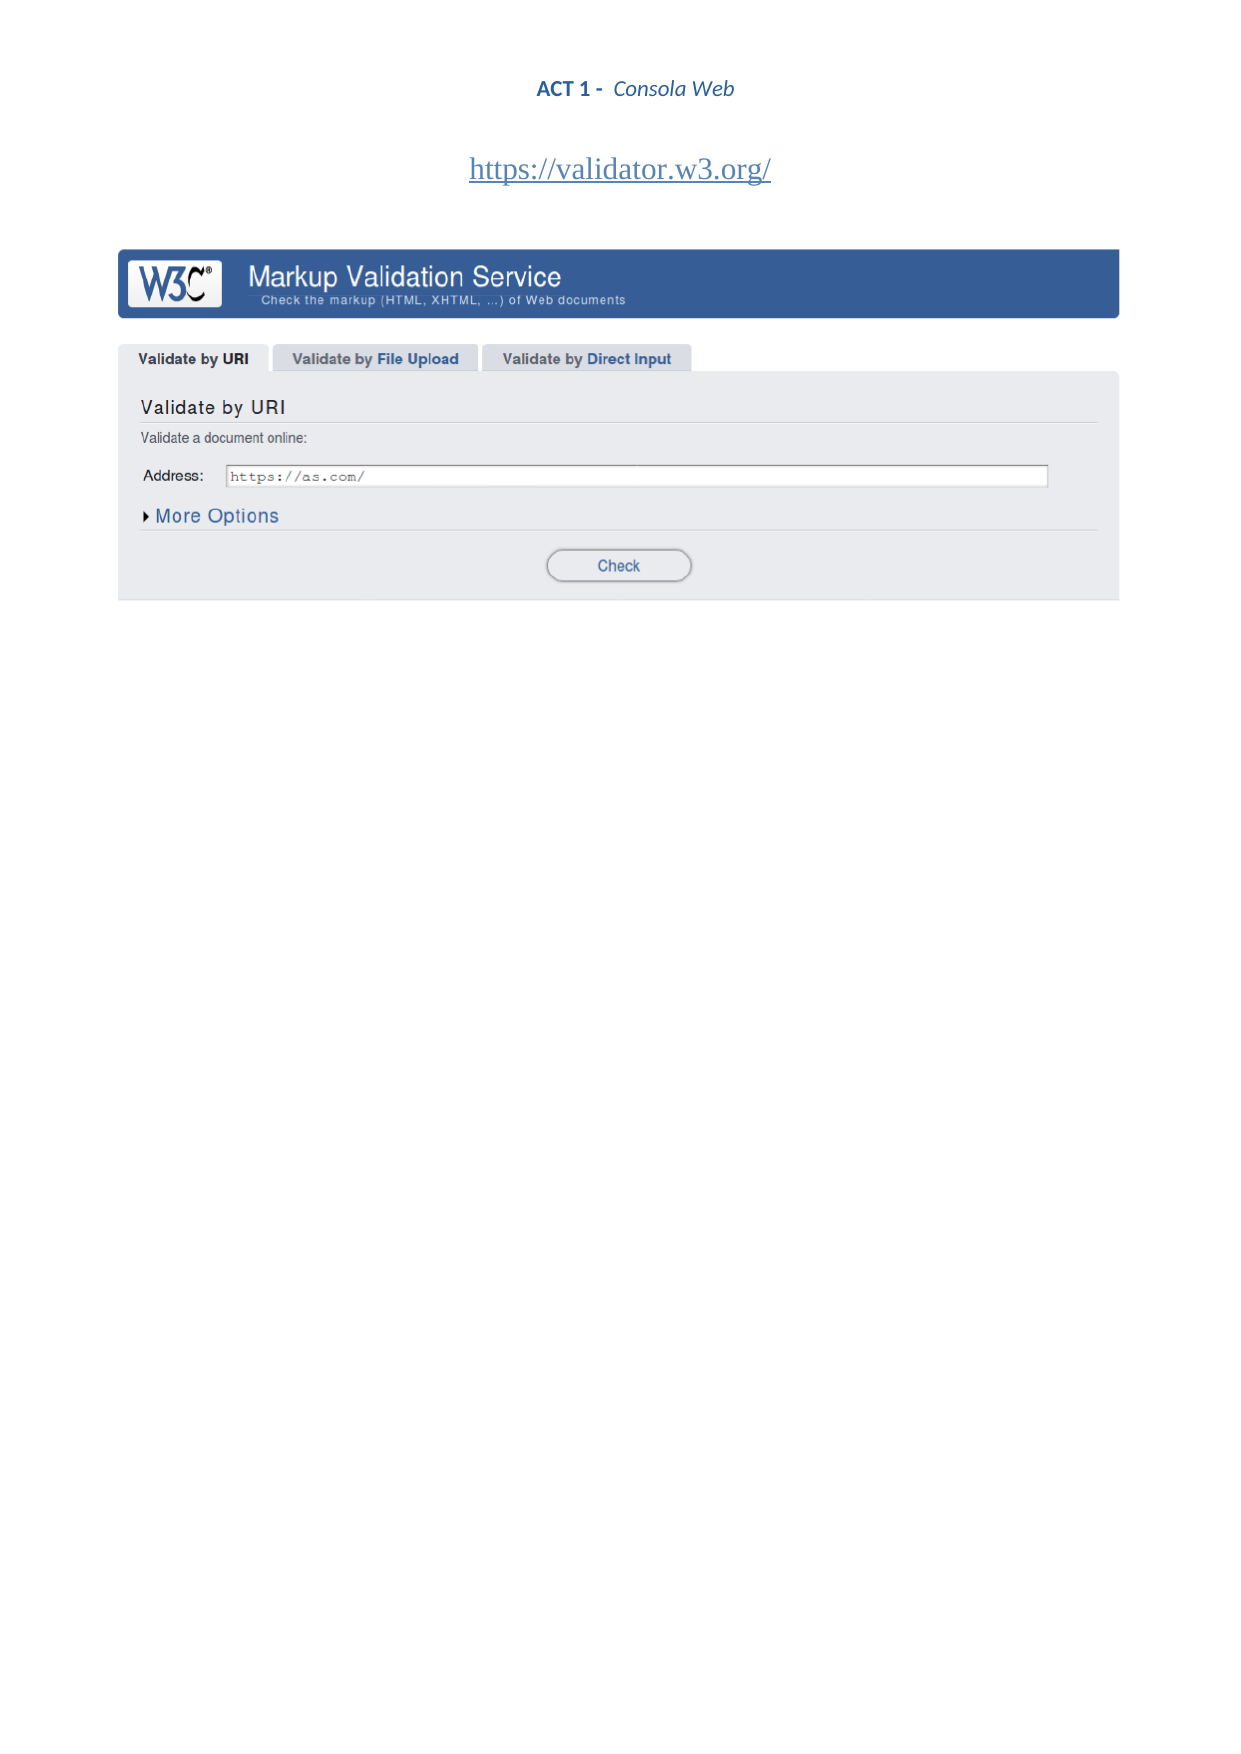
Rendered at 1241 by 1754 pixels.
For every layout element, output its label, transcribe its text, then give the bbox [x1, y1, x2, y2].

text https://validator.w3.org/ [112, 150, 1128, 186]
picture [112, 246, 1128, 608]
